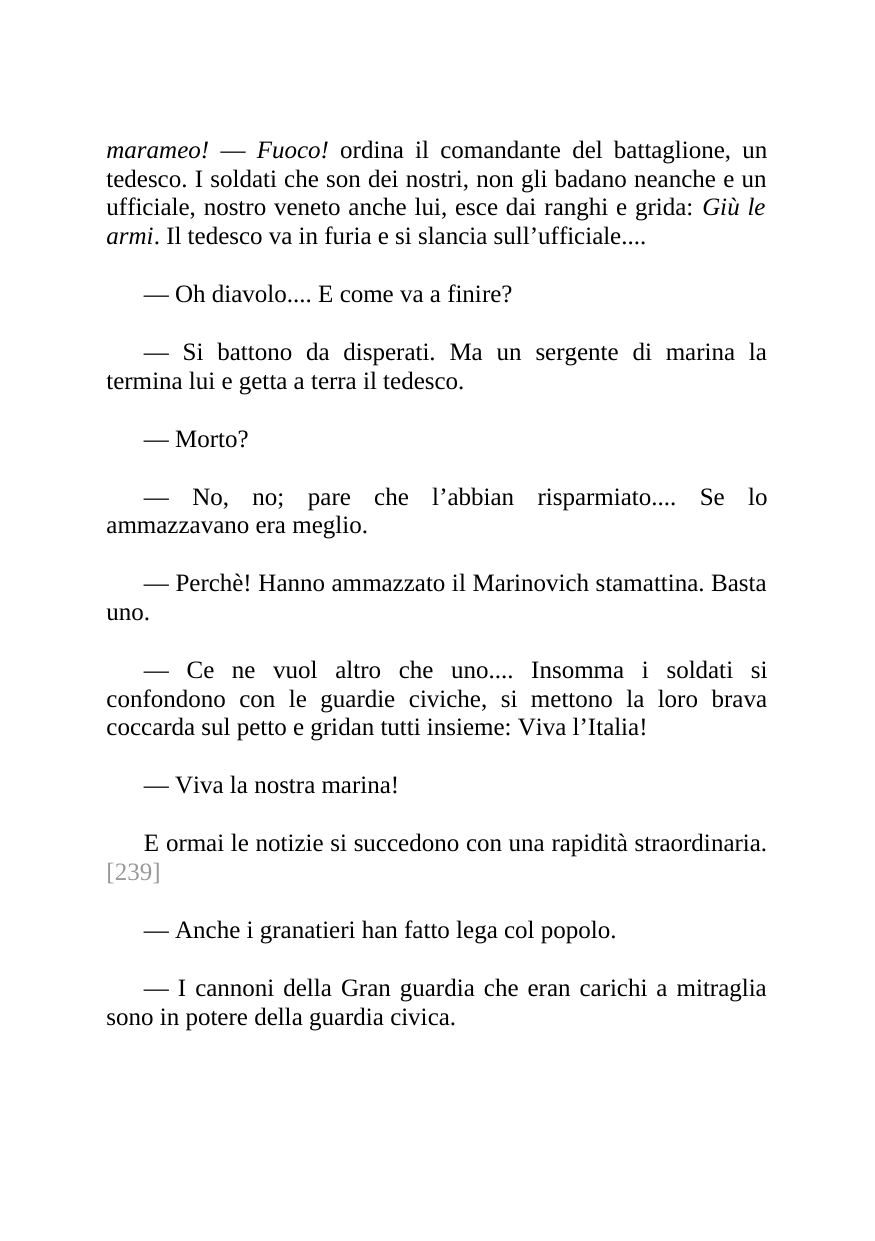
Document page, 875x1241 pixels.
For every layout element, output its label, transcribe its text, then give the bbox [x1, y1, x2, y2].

text — Viva la nostra marina! [106, 770, 768, 799]
text marameo! — Fuoco! ordina il comandante del battaglione, un tedesco. I soldati che son dei nostri, non gli badano neanche e un ufficiale, nostro veneto anche lui, esce dai ranghi e grida: Giù le armi. Il tedesco va in furia e si slancia sull’ufficiale.... [106, 135, 768, 250]
text — I cannoni della Gran guardia che eran carichi a mitraglia sono in potere della guardia civica. [106, 973, 768, 1030]
text — Si battono da disperati. Ma un sergente di marina la termina lui e getta a terra il tedesco. [106, 337, 768, 394]
text E ormai le notizie si succedono con una rapidità straordinaria.[239] [106, 828, 768, 886]
text — Morto? [106, 424, 768, 452]
text — Ce ne vuol altro che uno.... Insomma i soldati si confondono con le guardie civiche, si mettono la loro brava coccarda sul petto e gridan tutti insieme: Viva l’Italia! [106, 655, 768, 741]
text — Perchè! Hanno ammazzato il Marinovich stamattina. Basta uno. [106, 568, 768, 626]
text — No, no; pare che l’abbian risparmiato.... Se lo ammazzavano era meglio. [106, 482, 768, 539]
text — Anche i granatieri han fatto lega col popolo. [106, 915, 768, 944]
text — Oh diavolo.... E come va a finire? [106, 279, 768, 308]
